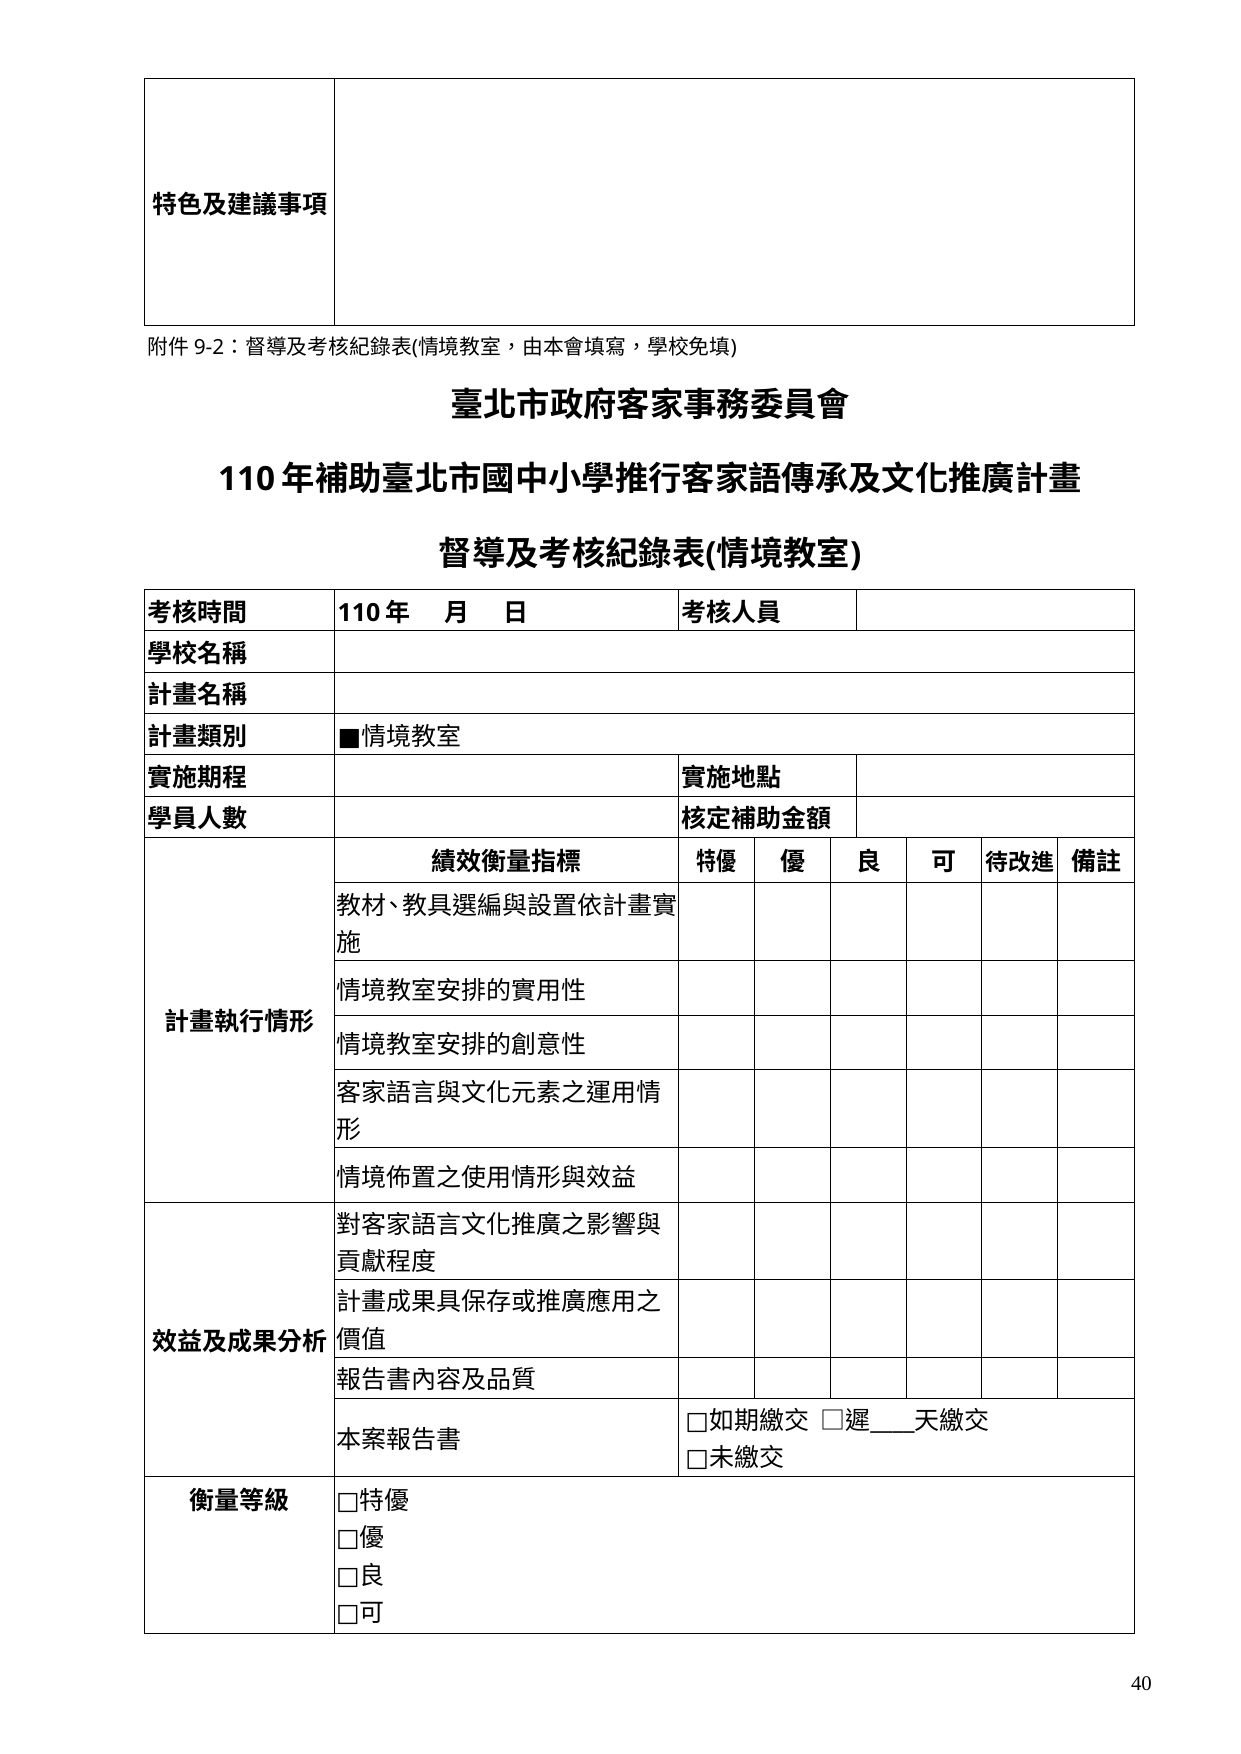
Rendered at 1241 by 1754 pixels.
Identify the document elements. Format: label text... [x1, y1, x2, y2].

table_header 考核時間 [145, 590, 334, 630]
table_cell [831, 1148, 906, 1202]
table_cell [755, 1070, 830, 1147]
table_cell [831, 1070, 906, 1147]
table_cell [679, 1016, 754, 1069]
table_cell 實施期程 [145, 755, 334, 796]
table_cell [982, 1148, 1057, 1202]
table_cell [679, 1070, 754, 1147]
table_cell 情境教室安排的創意性 [335, 1016, 678, 1069]
table_cell [907, 961, 981, 1014]
table_cell 特優 [679, 838, 754, 882]
table_cell [907, 1358, 981, 1398]
table_cell [679, 1280, 754, 1357]
table_cell □如期繳交 □遲____天繳交 □未繳交 [679, 1399, 1134, 1476]
table_cell 計畫類別 [145, 714, 334, 754]
table_cell [755, 1358, 830, 1398]
table_cell [1058, 1016, 1134, 1069]
table_cell [1058, 1148, 1134, 1202]
table_header [857, 590, 1134, 630]
table_cell 情境教室安排的實用性 [335, 961, 678, 1014]
table_cell [755, 883, 830, 960]
table_cell [982, 1016, 1057, 1069]
table_cell [831, 961, 906, 1014]
table_cell [679, 1358, 754, 1398]
table_cell [1058, 883, 1134, 960]
table_cell [679, 961, 754, 1014]
table_cell [1058, 1203, 1134, 1279]
table_cell 本案報告書 [335, 1399, 678, 1476]
table_cell [831, 1016, 906, 1069]
table_cell 報告書內容及品質 [335, 1358, 678, 1398]
table_cell □特優 □優 □良 □可 [335, 1477, 1134, 1633]
table_cell 可 [907, 838, 981, 882]
table_cell 良 [831, 838, 906, 882]
table_cell [907, 1148, 981, 1202]
table_cell [679, 1148, 754, 1202]
table_cell [755, 961, 830, 1014]
table_cell 待改進 [982, 838, 1057, 882]
table_cell [907, 883, 981, 960]
table_cell [907, 1280, 981, 1357]
table_cell [831, 883, 906, 960]
table_cell [907, 1016, 981, 1069]
table_cell [335, 755, 678, 796]
table_cell 實施地點 [679, 755, 856, 796]
table_cell 學員人數 [145, 797, 334, 837]
table_cell [679, 1203, 754, 1279]
table_cell [982, 1280, 1057, 1357]
text 臺北市政府客家事務委員會 [148, 364, 1152, 439]
text 督導及考核紀錄表(情境教室) [148, 514, 1152, 589]
table_cell [831, 1203, 906, 1279]
table_cell [907, 1070, 981, 1147]
table_cell [1058, 1070, 1134, 1147]
table_cell [1058, 961, 1134, 1014]
table_cell [335, 79, 1134, 325]
table_header 考核人員 [679, 590, 856, 630]
table_cell 備註 [1058, 838, 1134, 882]
table_cell [335, 631, 1134, 672]
table_cell [907, 1203, 981, 1279]
table_cell [982, 1070, 1057, 1147]
table_cell 對客家語言文化推廣之影響與貢獻程度 [335, 1203, 678, 1279]
table_cell 衡量等級 [145, 1477, 334, 1633]
table_cell 計畫成果具保存或推廣應用之價值 [335, 1280, 678, 1357]
table_cell [857, 755, 1134, 796]
table_cell 教材、教具選編與設置依計畫實施 [335, 883, 678, 960]
table_cell 特色及建議事項 [145, 79, 334, 325]
table_cell [982, 883, 1057, 960]
table_cell [831, 1280, 906, 1357]
table_cell 計畫名稱 [145, 673, 334, 713]
table_cell [679, 883, 754, 960]
table_cell [982, 961, 1057, 1014]
table_cell 優 [755, 838, 830, 882]
table_cell [1058, 1358, 1134, 1398]
table_cell [857, 797, 1134, 837]
table_cell 客家語言與文化元素之運用情形 [335, 1070, 678, 1147]
table_header 110年 月 日 [335, 590, 678, 630]
table_cell 效益及成果分析 [145, 1203, 334, 1476]
table_cell 核定補助金額 [679, 797, 856, 837]
table_cell [335, 673, 1134, 713]
table_cell [335, 797, 678, 837]
table_cell [831, 1358, 906, 1398]
text 110年補助臺北市國中小學推行客家語傳承及文化推廣計畫 [148, 439, 1152, 514]
table_cell 績效衡量指標 [335, 838, 678, 882]
table_cell 學校名稱 [145, 631, 334, 672]
table_cell [982, 1358, 1057, 1398]
table_cell 計畫執行情形 [145, 838, 334, 1202]
table_cell [755, 1016, 830, 1069]
table_cell ■情境教室 [335, 714, 1134, 754]
table_cell [755, 1280, 830, 1357]
table_cell [982, 1203, 1057, 1279]
table_cell [1058, 1280, 1134, 1357]
text 附件9-2：督導及考核紀錄表(情境教室，由本會填寫，學校免填) [148, 326, 1152, 364]
table_cell [755, 1148, 830, 1202]
table_cell [755, 1203, 830, 1279]
table_cell 情境佈置之使用情形與效益 [335, 1148, 678, 1202]
